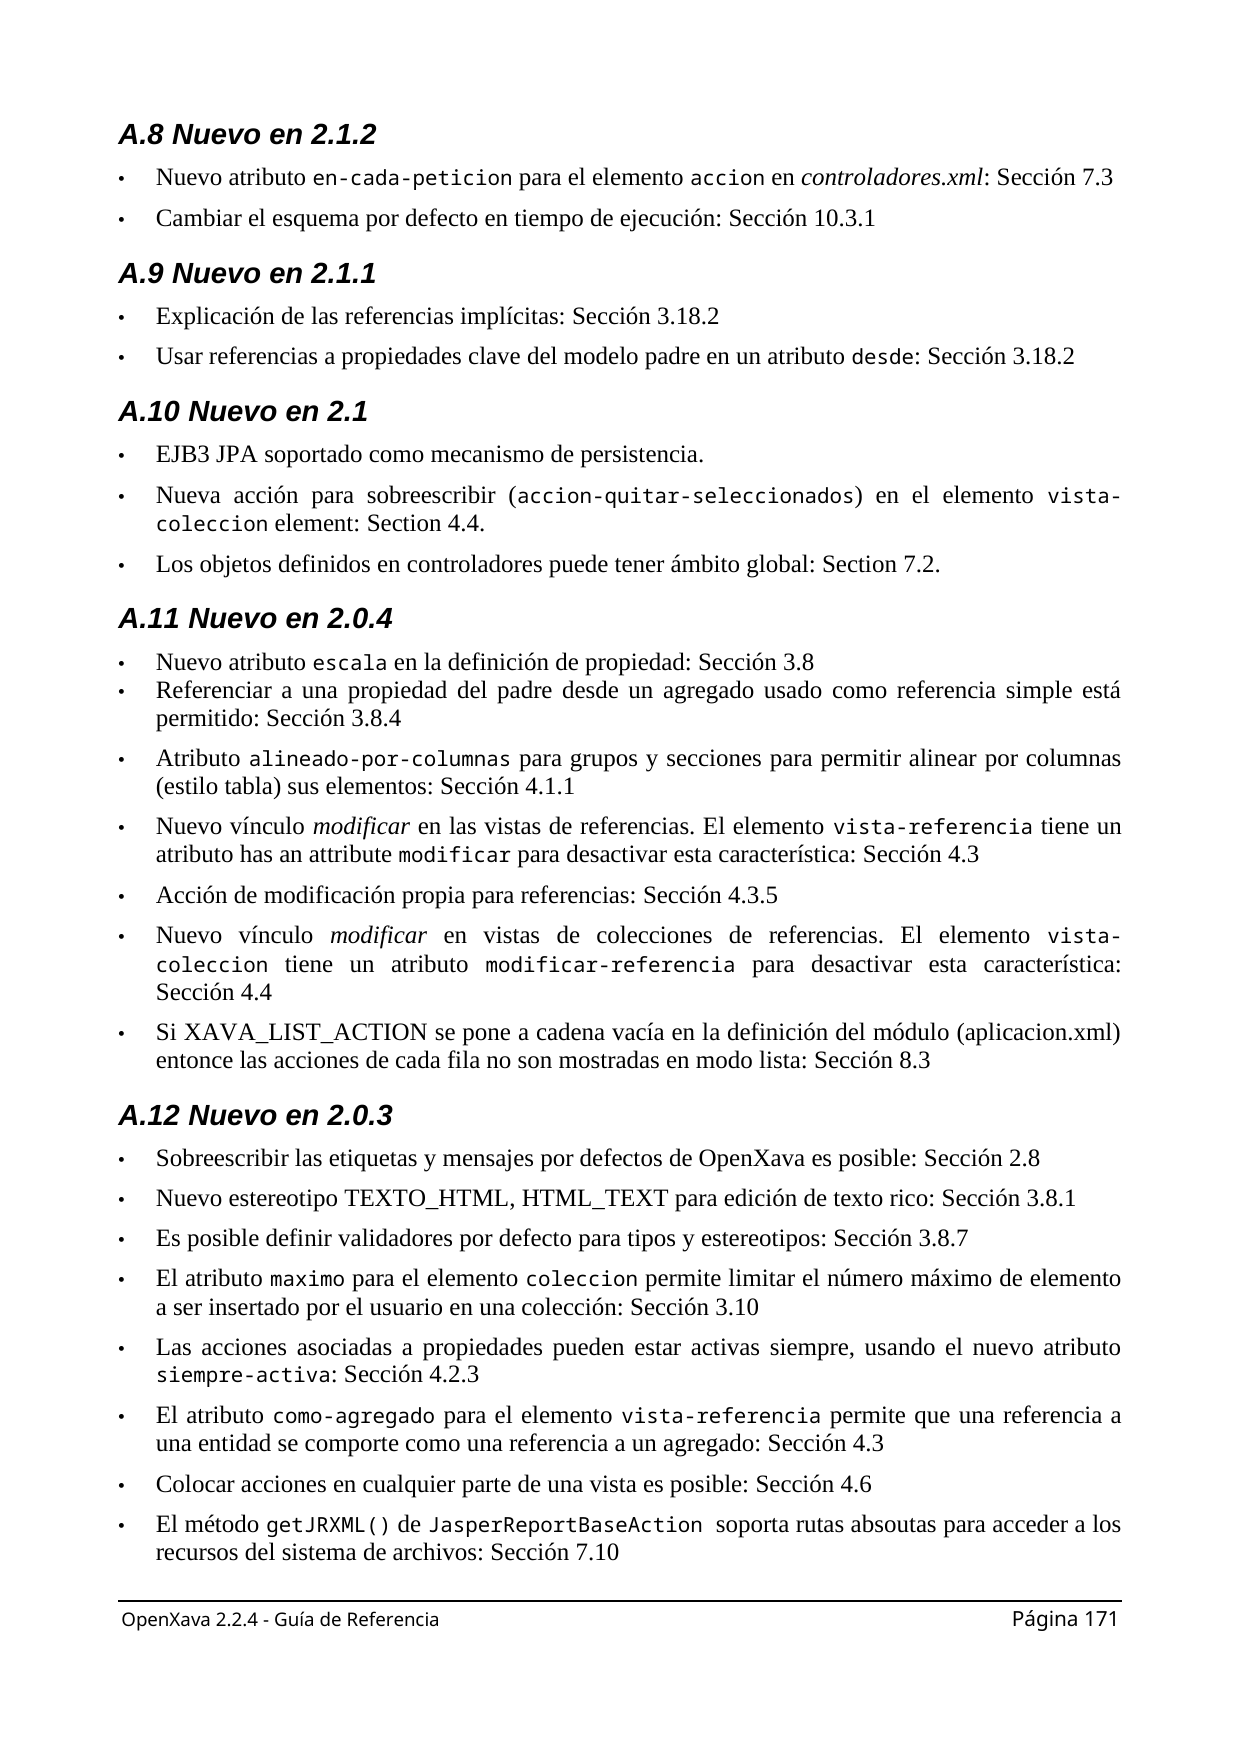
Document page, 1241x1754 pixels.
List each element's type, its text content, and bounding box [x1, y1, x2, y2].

list Los objetos definidos en controladores puede tener ámbito global: Section 7.2. [118, 550, 1122, 577]
subtitle Nuevo en 2.1.2 [118, 118, 1122, 151]
list EJB3 JPA soportado como mecanismo de persistencia. [118, 441, 1122, 468]
list Referenciar a una propiedad del padre desde un agregado usado como referencia simple está permitido: Sección 3.8.4 [118, 676, 1122, 731]
list Nuevo vínculo modificar en las vistas de referencias. El elemento vista-referencia tiene un atributo has an attribute modificar para desactivar esta característica: Sección 4.3 [118, 812, 1122, 869]
list El atributo como-agregado para el elemento vista-referencia permite que una referencia a una entidad se comporte como una referencia a un agregado: Sección 4.3 [118, 1401, 1122, 1457]
list Colocar acciones en cualquier parte de una vista es posible: Sección 4.6 [118, 1470, 1122, 1497]
list Atributo alineado-por-columnas para grupos y secciones para permitir alinear por columnas (estilo tabla) sus elementos: Sección 4.1.1 [118, 744, 1122, 800]
list Nuevo estereotipo TEXTO_HTML, HTML_TEXT para edición de texto rico: Sección 3.8.1 [118, 1184, 1122, 1212]
list Nuevo vínculo modificar en vistas de colecciones de referencias. El elemento vista-coleccion tiene un atributo modificar-referencia para desactivar esta característica: Sección 4.4 [118, 921, 1122, 1006]
list Nuevo atributo en-cada-peticion para el elemento accion en controladores.xml: Sección 7.3 [118, 163, 1122, 192]
list Es posible definir validadores por defecto para tipos y estereotipos: Sección 3.8.7 [118, 1224, 1122, 1252]
list El método getJRXML() de JasperReportBaseAction soporta rutas absoutas para acceder a los recursos del sistema de archivos: Sección 7.10 [118, 1510, 1122, 1566]
subtitle Nuevo en 2.0.4 [118, 602, 1122, 635]
list Explicación de las referencias implícitas: Sección 3.18.2 [118, 302, 1122, 330]
list Usar referencias a propiedades clave del modelo padre en un atributo desde: Sección 3.18.2 [118, 342, 1122, 370]
list Si XAVA_LIST_ACTION se pone a cadena vacía en la definición del módulo (aplicacion.xml) entonce las acciones de cada fila no son mostradas en modo lista: Sección 8.3 [118, 1018, 1122, 1073]
list Las acciones asociadas a propiedades pueden estar activas siempre, usando el nuevo atributo siempre-activa: Sección 4.2.3 [118, 1333, 1122, 1389]
list Nueva acción para sobreescribir (accion-quitar-seleccionados) en el elemento vista-coleccion element: Section 4.4. [118, 481, 1122, 537]
subtitle Nuevo en 2.0.3 [118, 1098, 1122, 1131]
list Nuevo atributo escala en la definición de propiedad: Sección 3.8 [118, 648, 1122, 676]
subtitle Nuevo en 2.1.1 [118, 257, 1122, 289]
list Sobreescribir las etiquetas y mensajes por defectos de OpenXava es posible: Sección 2.8 [118, 1144, 1122, 1171]
subtitle Nuevo en 2.1 [118, 395, 1122, 428]
list El atributo maximo para el elemento coleccion permite limitar el número máximo de elemento a ser insertado por el usuario en una colección: Sección 3.10 [118, 1264, 1122, 1320]
list Cambiar el esquema por defecto en tiempo de ejecución: Sección 10.3.1 [118, 204, 1122, 232]
list Acción de modificación propia para referencias: Sección 4.3.5 [118, 881, 1122, 909]
